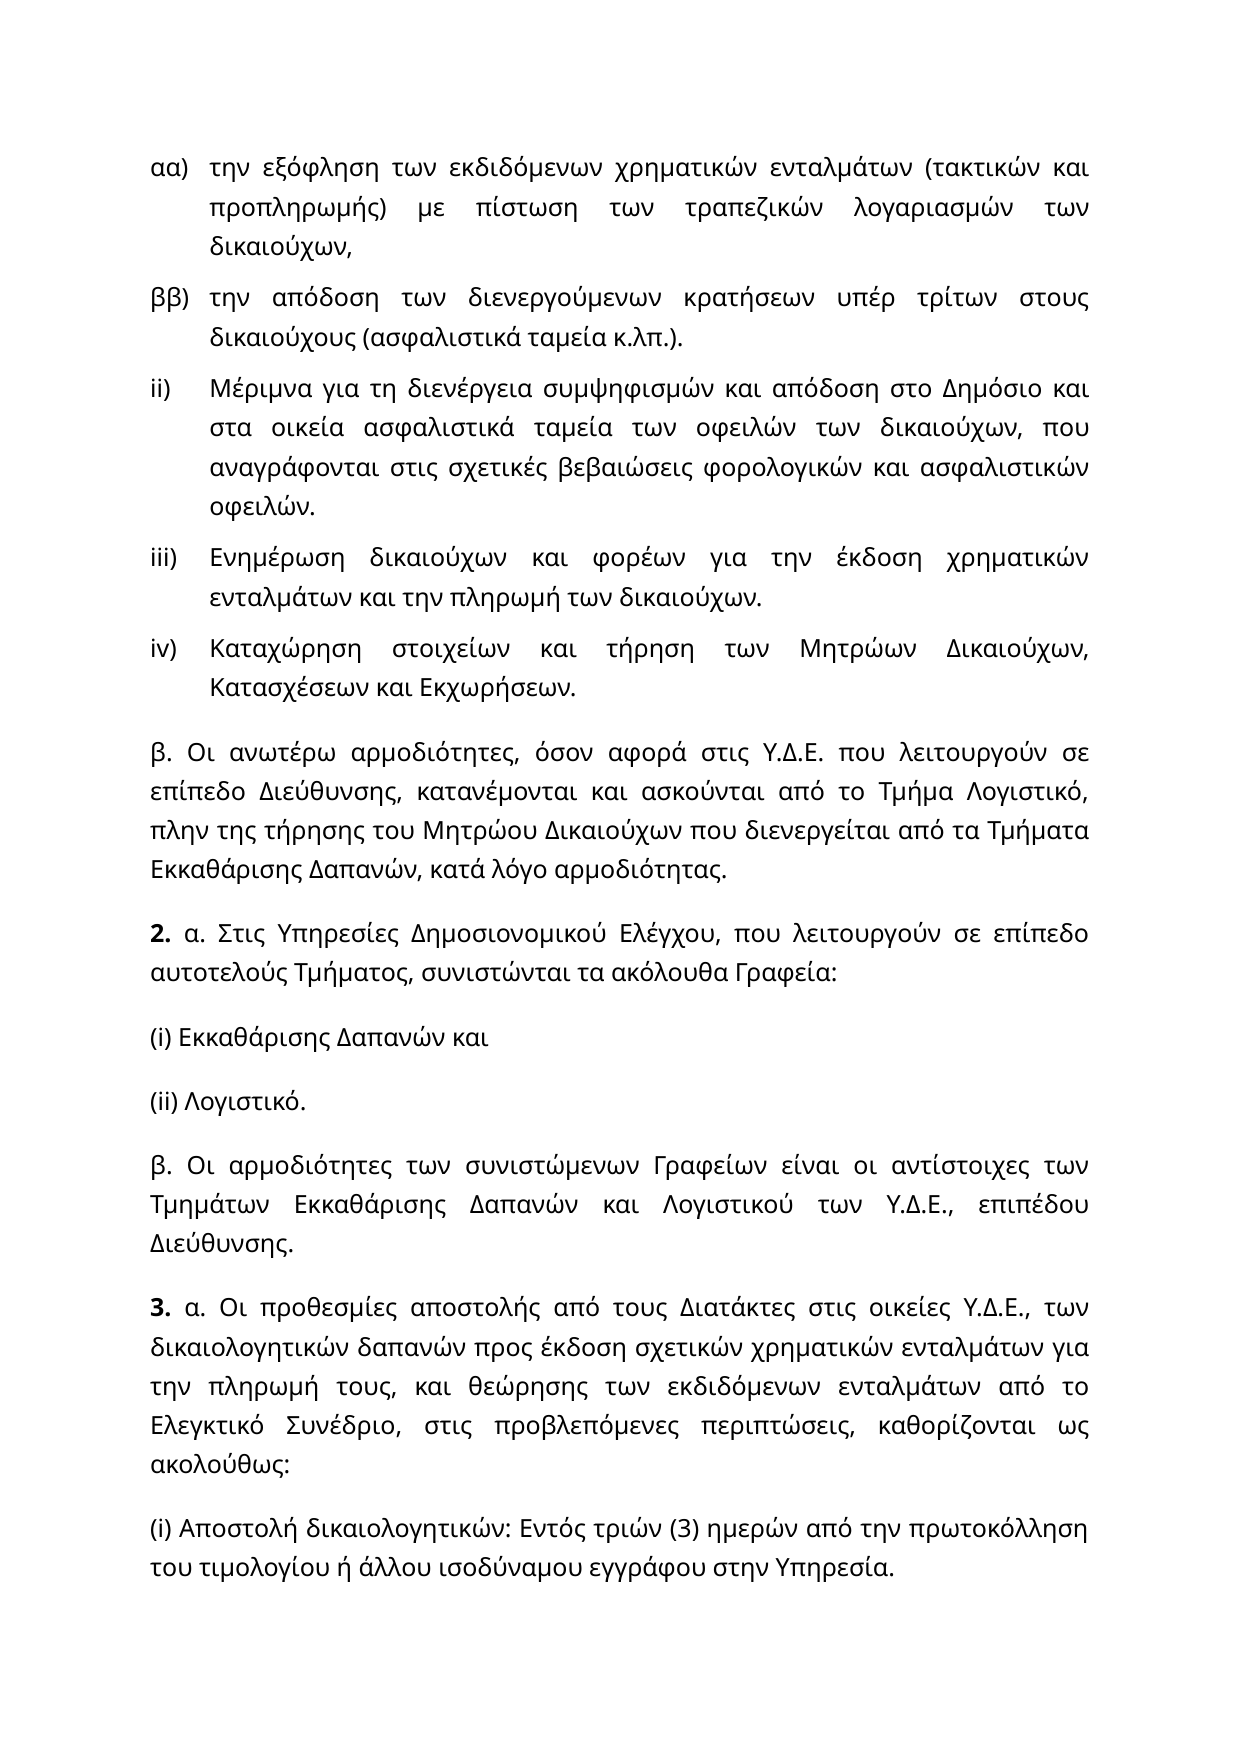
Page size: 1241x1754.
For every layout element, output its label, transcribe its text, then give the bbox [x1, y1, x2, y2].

text (i) Εκκαθάρισης Δαπανών και [150, 1019, 1090, 1053]
text β. Οι ανωτέρω αρμοδιότητες, όσον αφορά στις Υ.Δ.Ε. που λειτουργούν σε επίπεδο Διεύθυνσης, κατανέμονται και ασκούνται από το Τμήμα Λογιστικό, πλην της τήρησης του Μητρώου Δικαιούχων που διενεργείται από τα Τμήματα Εκκαθάρισης Δαπανών, κατά λόγο αρμοδιότητας. [150, 734, 1090, 886]
text 2. α. Στις Υπηρεσίες Δημοσιονομικού Ελέγχου, που λειτουργούν σε επίπεδο αυτοτελούς Τμήματος, συνιστώνται τα ακόλουθα Γραφεία: [150, 916, 1090, 989]
list ii) Μέριμνα για τη διενέργεια συμψηφισμών και απόδοση στο Δημόσιο και στα οικεία ασφαλιστικά ταμεία των οφειλών των δικαιούχων, που αναγράφονται στις σχετικές βεβαιώσεις φορολογικών και ασφαλιστικών οφειλών. [150, 371, 1090, 522]
list iv) Καταχώρηση στοιχείων και τήρηση των Μητρώων Δικαιούχων, Κατασχέσεων και Εκχωρήσεων. [150, 631, 1090, 704]
text 3. α. Οι προθεσμίες αποστολής από τους Διατάκτες στις οικείες Υ.Δ.Ε., των δικαιολογητικών δαπανών προς έκδοση σχετικών χρηματικών ενταλμάτων για την πληρωμή τους, και θεώρησης των εκδιδόμενων ενταλμάτων από το Ελεγκτικό Συνέδριο, στις προβλεπόμενες περιπτώσεις, καθορίζονται ως ακολούθως: [150, 1290, 1090, 1481]
list αα) την εξόφληση των εκδιδόμενων χρηματικών ενταλμάτων (τακτικών και προπληρωμής) με πίστωση των τραπεζικών λογαριασμών των δικαιούχων, [150, 150, 1090, 262]
list ββ) την απόδοση των διενεργούμενων κρατήσεων υπέρ τρίτων στους δικαιούχους (ασφαλιστικά ταμεία κ.λπ.). [150, 280, 1090, 353]
text β. Οι αρμοδιότητες των συνιστώμενων Γραφείων είναι οι αντίστοιχες των Τμημάτων Εκκαθάρισης Δαπανών και Λογιστικού των Υ.Δ.Ε., επιπέδου Διεύθυνσης. [150, 1147, 1090, 1260]
text (ii) Λογιστικό. [150, 1083, 1090, 1117]
list iii) Ενημέρωση δικαιούχων και φορέων για την έκδοση χρηματικών ενταλμάτων και την πληρωμή των δικαιούχων. [150, 540, 1090, 613]
text (i) Αποστολή δικαιολογητικών: Εντός τριών (3) ημερών από την πρωτοκόλληση του τιμολογίου ή άλλου ισοδύναμου εγγράφου στην Υπηρεσία. [150, 1511, 1090, 1584]
